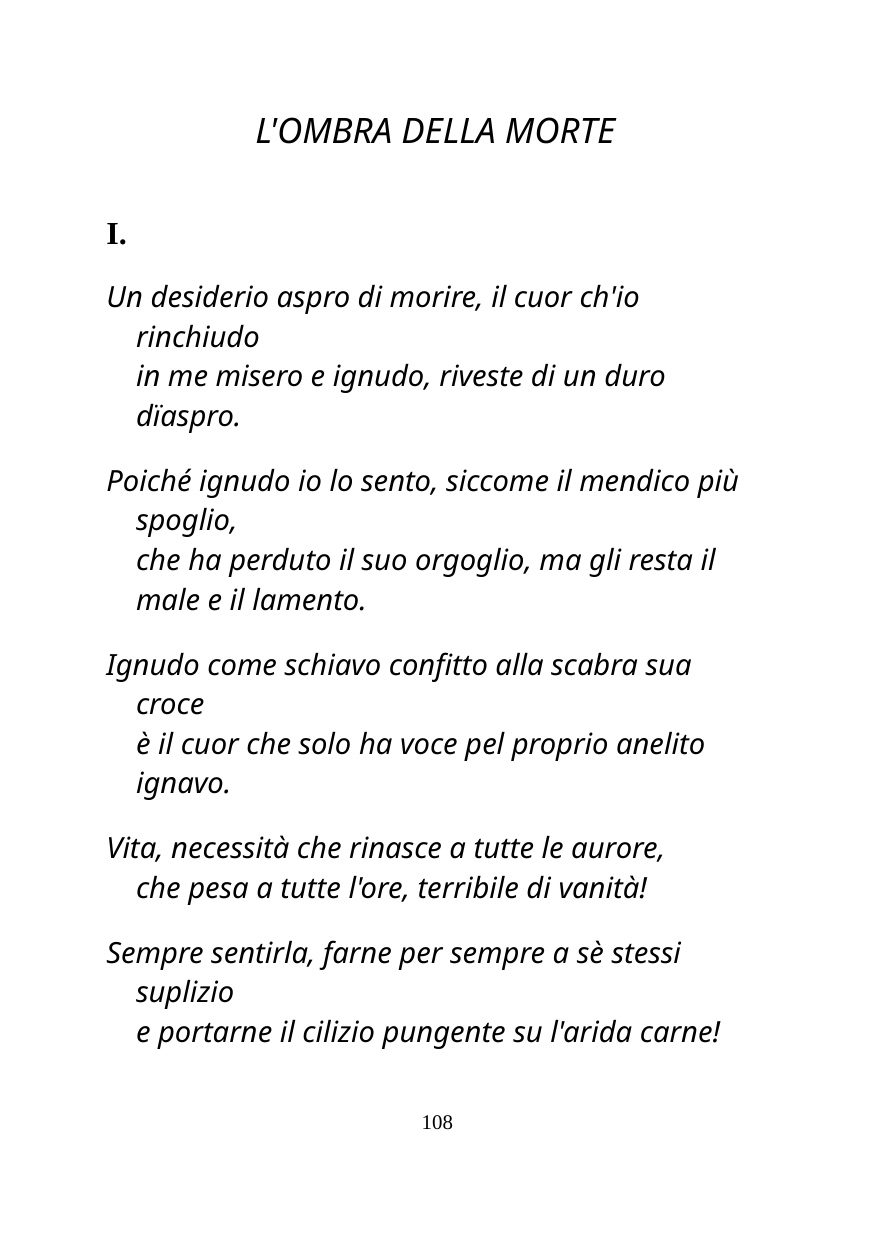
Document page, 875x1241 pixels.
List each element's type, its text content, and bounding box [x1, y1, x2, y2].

text Un desiderio aspro di morire, il cuor ch'io rinchiudo in me misero e ignudo, riveste di un duro dïaspro. [106, 276, 768, 435]
text Sempre sentirla, farne per sempre a sè stessi suplizio e portarne il cilizio pungente su l'arida carne! [106, 932, 768, 1051]
subtitle L'OMBRA DELLA MORTE [106, 106, 768, 154]
text Ignudo come schiavo confitto alla scabra sua croce è il cuor che solo ha voce pel proprio anelito ignavo. [106, 644, 768, 802]
text Vita, necessità che rinasce a tutte le aurore, che pesa a tutte l'ore, terribile di vanità! [106, 827, 768, 907]
text Poiché ignudo io lo sento, siccome il mendico più spoglio, che ha perduto il suo orgoglio, ma gli resta il male e il lamento. [106, 460, 777, 619]
subtitle I. [106, 214, 768, 251]
